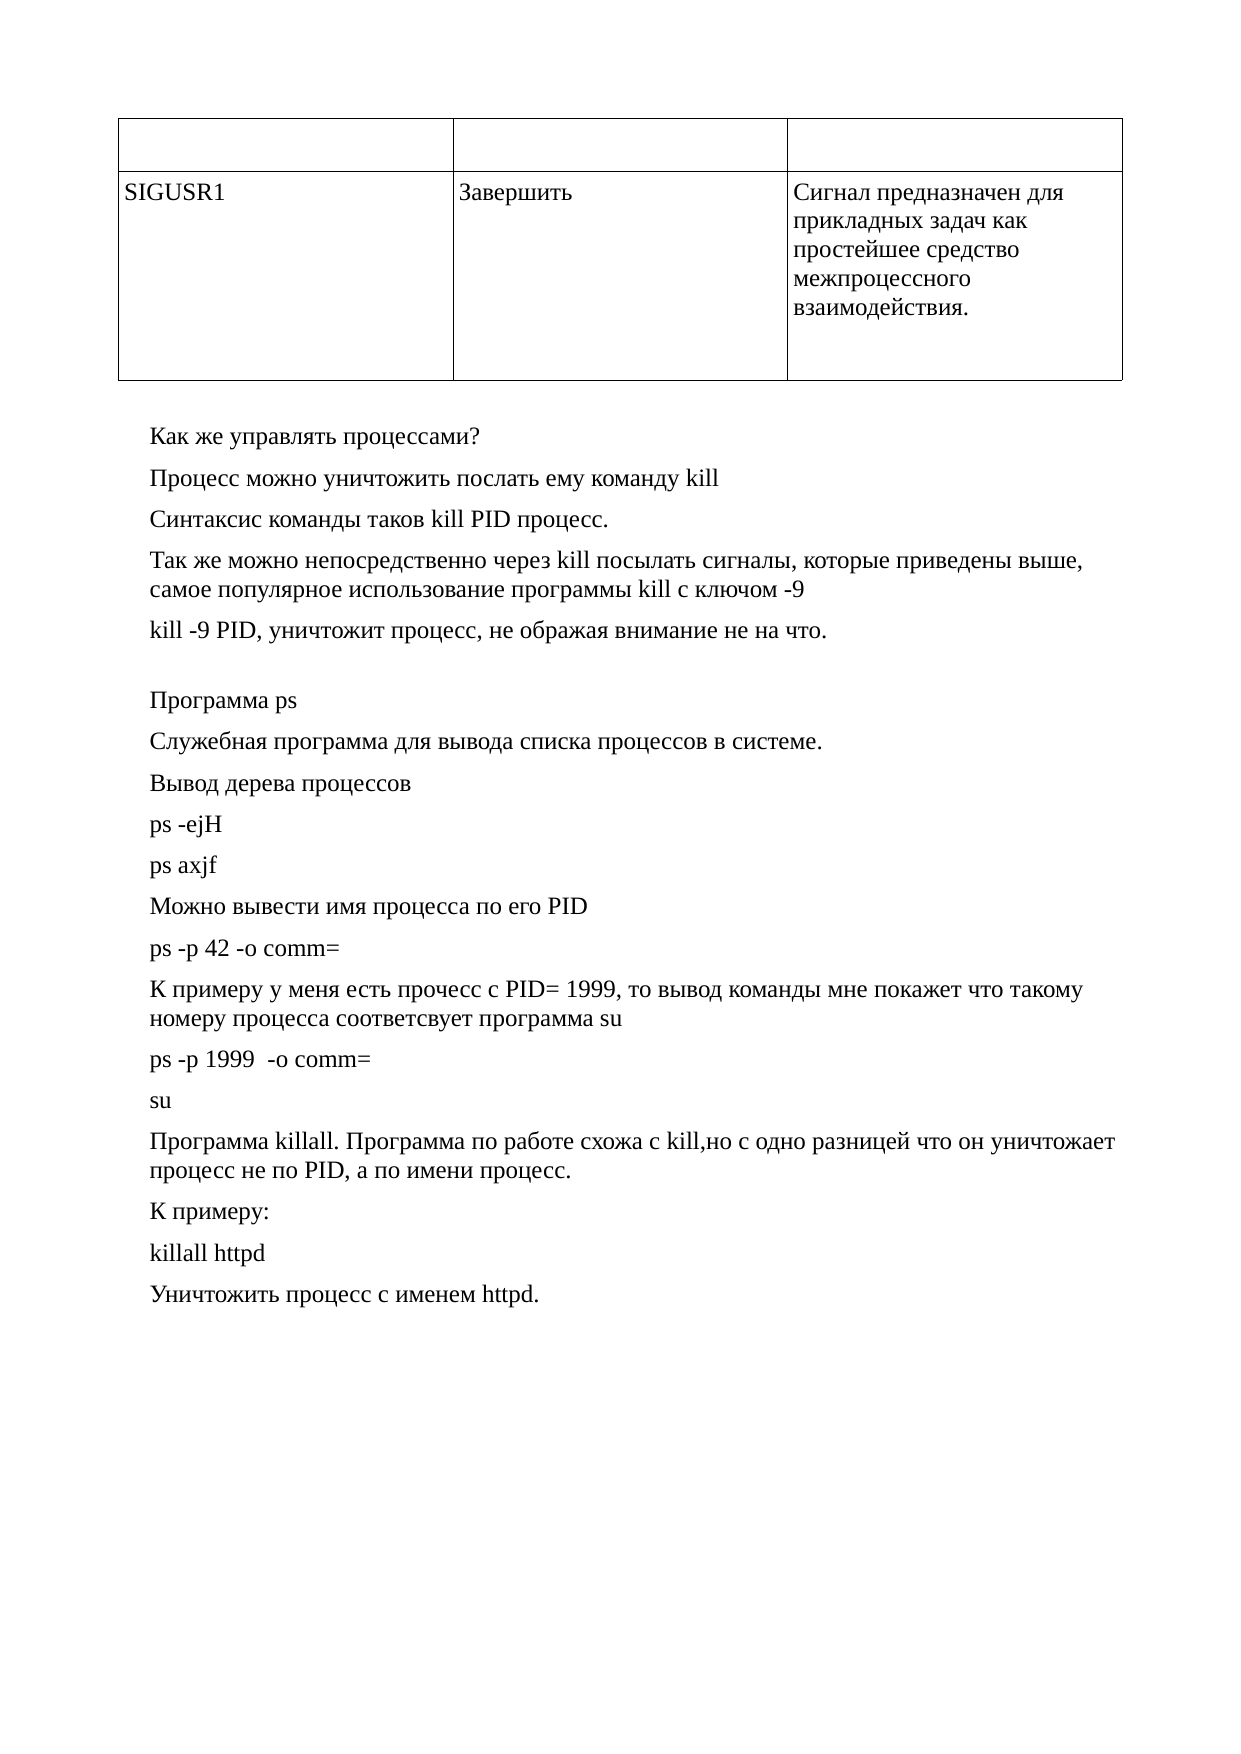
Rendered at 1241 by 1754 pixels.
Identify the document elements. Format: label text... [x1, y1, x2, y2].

text Можно вывести имя процесса по его PID [149, 891, 1122, 920]
text Процесс можно уничтожить послать ему команду kill [149, 463, 1122, 491]
text su [149, 1085, 1122, 1114]
text К примеру у меня есть прочесс с PID= 1999, то вывод команды мне покажет что такому номеру процесса соответсвует программа su [149, 974, 1122, 1031]
table_cell [119, 119, 453, 171]
text ps -p 42 -o comm= [149, 933, 1122, 961]
text ps axjf [149, 850, 1122, 879]
text Программа killall. Программа по работе схожа с kill,но с одно разницей что он уничтожает процесс не по PID, а по имени процесс. [149, 1126, 1122, 1184]
table_cell Сигнал предназначен для прикладных задач как простейшее средство межпроцессного взаимодействия. [788, 172, 1122, 380]
table_cell [454, 119, 787, 171]
table_cell Завершить [454, 172, 787, 380]
text Вывод дерева процессов [149, 768, 1122, 796]
table_cell SIGUSR1 [119, 172, 453, 380]
text Программа ps [149, 685, 1122, 714]
table_cell [788, 119, 1122, 171]
text ps -p 1999 -o comm= [149, 1044, 1122, 1073]
text killall httpd [149, 1238, 1122, 1266]
text Служебная программа для вывода списка процессов в системе. [149, 726, 1122, 755]
text Уничтожить процесс с именем httpd. [149, 1279, 1122, 1308]
text kill -9 PID, уничтожит процесс, не ображая внимание не на что. [149, 615, 1122, 673]
text ps -ejH [149, 809, 1122, 838]
text Синтаксис команды таков kill PID процесс. [149, 504, 1122, 533]
text Как же управлять процессами? [149, 421, 1122, 450]
text К примеру: [149, 1196, 1122, 1225]
text Так же можно непосредственно через kill посылать сигналы, которые приведены выше, самое популярное использование программы kill с ключом -9 [149, 545, 1122, 603]
